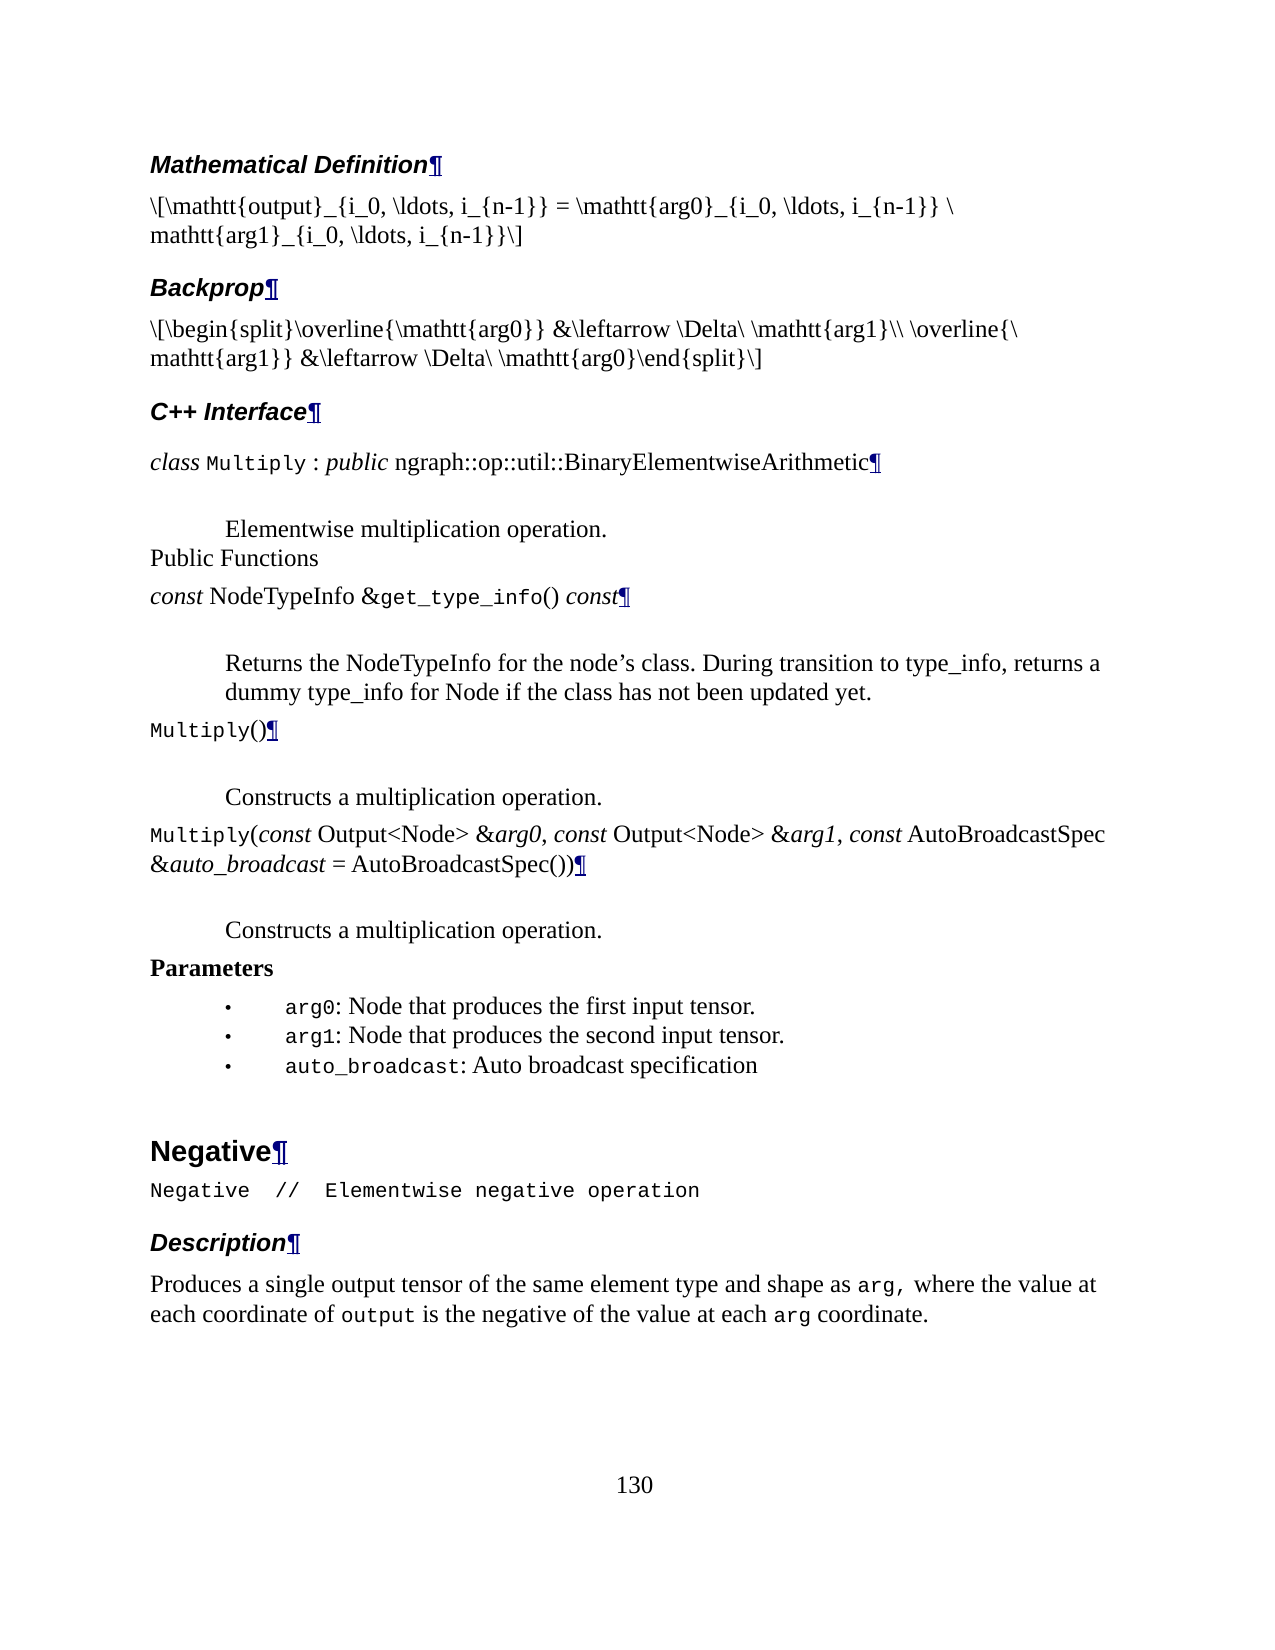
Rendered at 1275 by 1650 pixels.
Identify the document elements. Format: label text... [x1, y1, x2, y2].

list arg1: Node that produces the second input tensor. [225, 1021, 1125, 1050]
subtitle Mathematical Definition¶ [150, 150, 1125, 178]
text Negative // Elementwise negative operation [150, 1179, 1125, 1203]
subtitle C++ Interface¶ [150, 397, 1125, 426]
text Multiply()¶ [150, 714, 1125, 773]
text Parameters [150, 953, 1125, 982]
text \[\mathtt{output}_{i_0, \ldots, i_{n-1}} = \mathtt{arg0}_{i_0, \ldots, i_{n-1}} \mathtt{arg1}_{i_0, \ldots, i_{n-1}}\] [150, 191, 1125, 248]
text Returns the NodeTypeInfo for the node’s class. During transition to type_info, returns a dummy type_info for Node if the class has not been updated yet. [225, 648, 1125, 706]
subtitle Negative¶ [150, 1133, 1125, 1167]
subtitle Backprop¶ [150, 273, 1125, 302]
text Public Functions [150, 543, 1125, 572]
list auto_broadcast: Auto broadcast specification [225, 1050, 1125, 1080]
text Constructs a multiplication operation. [225, 782, 1125, 811]
list arg0: Node that produces the first input tensor. [225, 991, 1125, 1021]
text Produces a single output tensor of the same element type and shape as arg, where the value at each coordinate of output is the negative of the value at each arg coordinate. [150, 1269, 1125, 1328]
text Elementwise multiplication operation. [225, 514, 1125, 543]
text \[\begin{split}\overline{\mathtt{arg0}} &\leftarrow \Delta\ \mathtt{arg1}\\ \overline{\mathtt{arg1}} &\leftarrow \Delta\ \mathtt{arg0}\end{split}\] [150, 314, 1125, 372]
text Constructs a multiplication operation. [225, 916, 1125, 944]
text const NodeTypeInfo &get_type_info() const¶ [150, 581, 1125, 639]
text class Multiply : public ngraph::op::util::BinaryElementwiseArithmetic¶ [150, 447, 1125, 505]
subtitle Description¶ [150, 1228, 1125, 1257]
text Multiply(const Output<Node> &arg0, const Output<Node> &arg1, const AutoBroadcastSpec &auto_broadcast = AutoBroadcastSpec())¶ [150, 819, 1125, 907]
